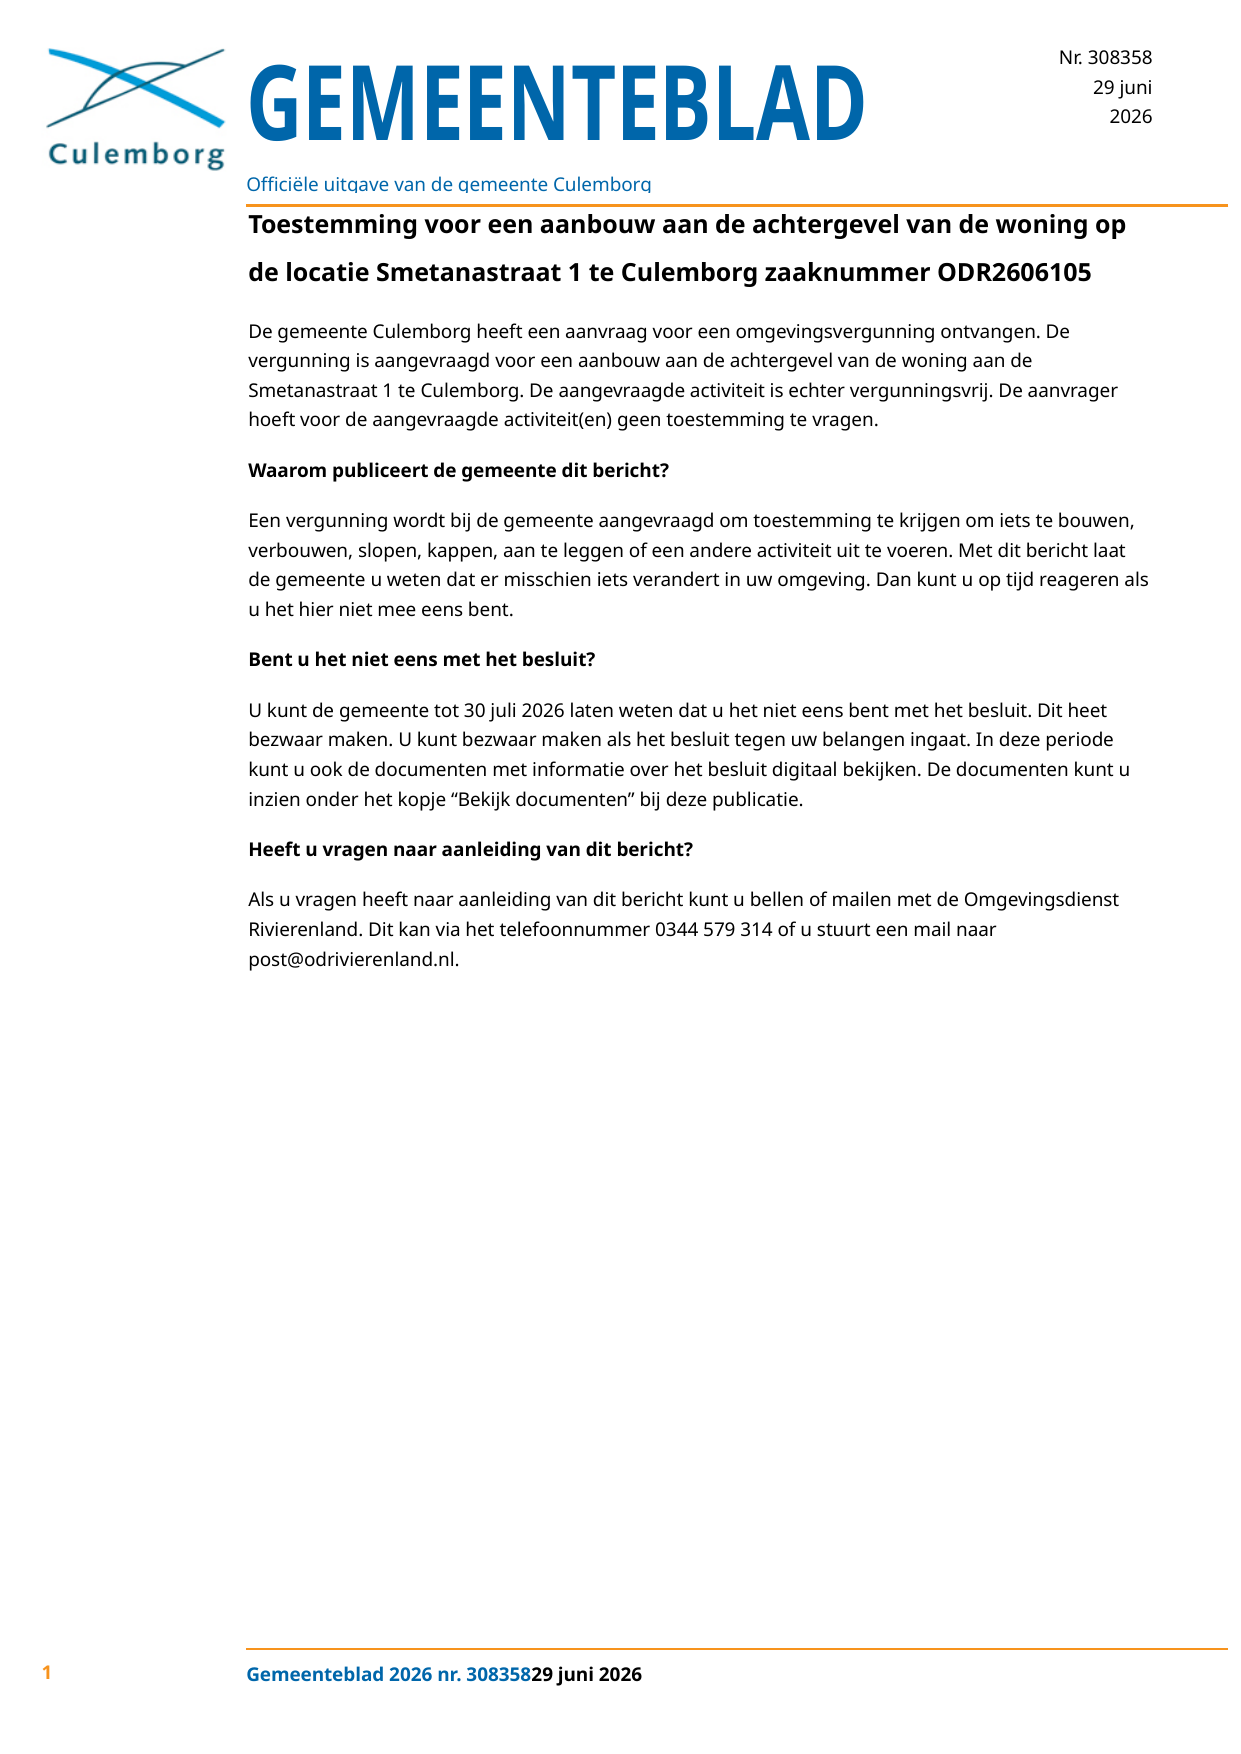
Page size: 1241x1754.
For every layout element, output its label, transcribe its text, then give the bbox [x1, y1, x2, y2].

text U kunt de gemeente tot 30 juli 2026 laten weten dat u het niet eens bent met het besluit. Dit heet bezwaar maken. U kunt bezwaar maken als het besluit tegen uw belangen ingaat. In deze periode kunt u ook de documenten met informatie over het besluit digitaal bekijken. De documenten kunt u inzien onder het kopje “Bekijk documenten” bij deze publicatie. [248, 697, 1152, 812]
text Bent u het niet eens met het besluit? [248, 647, 1152, 672]
text Toestemming voor een aanbouw aan de achtergevel van de woning op de locatie Smetanastraat 1 te Culemborg zaaknummer ODR2606105 [248, 207, 1152, 288]
text De gemeente Culemborg heeft een aanvraag voor een omgevingsvergunning ontvangen. De vergunning is aangevraagd voor een aanbouw aan de achtergevel van de woning aan de Smetanastraat 1 te Culemborg. De aangevraagde activiteit is echter vergunningsvrij. De aanvrager hoeft voor de aangevraagde activiteit(en) geen toestemming te vragen. [248, 318, 1152, 432]
text Waarom publiceert de gemeente dit bericht? [248, 457, 1152, 483]
text Heeft u vragen naar aanleiding van dit bericht? [248, 836, 1152, 862]
text Als u vragen heeft naar aanleiding van dit bericht kunt u bellen of mailen met de Omgevingsdienst Rivierenland. Dit kan via het telefoonnummer 0344 579 314 of u stuurt een mail naar post@odrivierenland.nl. [248, 887, 1152, 972]
text Een vergunning wordt bij de gemeente aangevraagd om toestemming te krijgen om iets te bouwen, verbouwen, slopen, kappen, aan te leggen of een andere activiteit uit te voeren. Met dit bericht laat de gemeente u weten dat er misschien iets verandert in uw omgeving. Dan kunt u op tijd reageren als u het hier niet mee eens bent. [248, 507, 1152, 622]
picture [41, 47, 231, 172]
